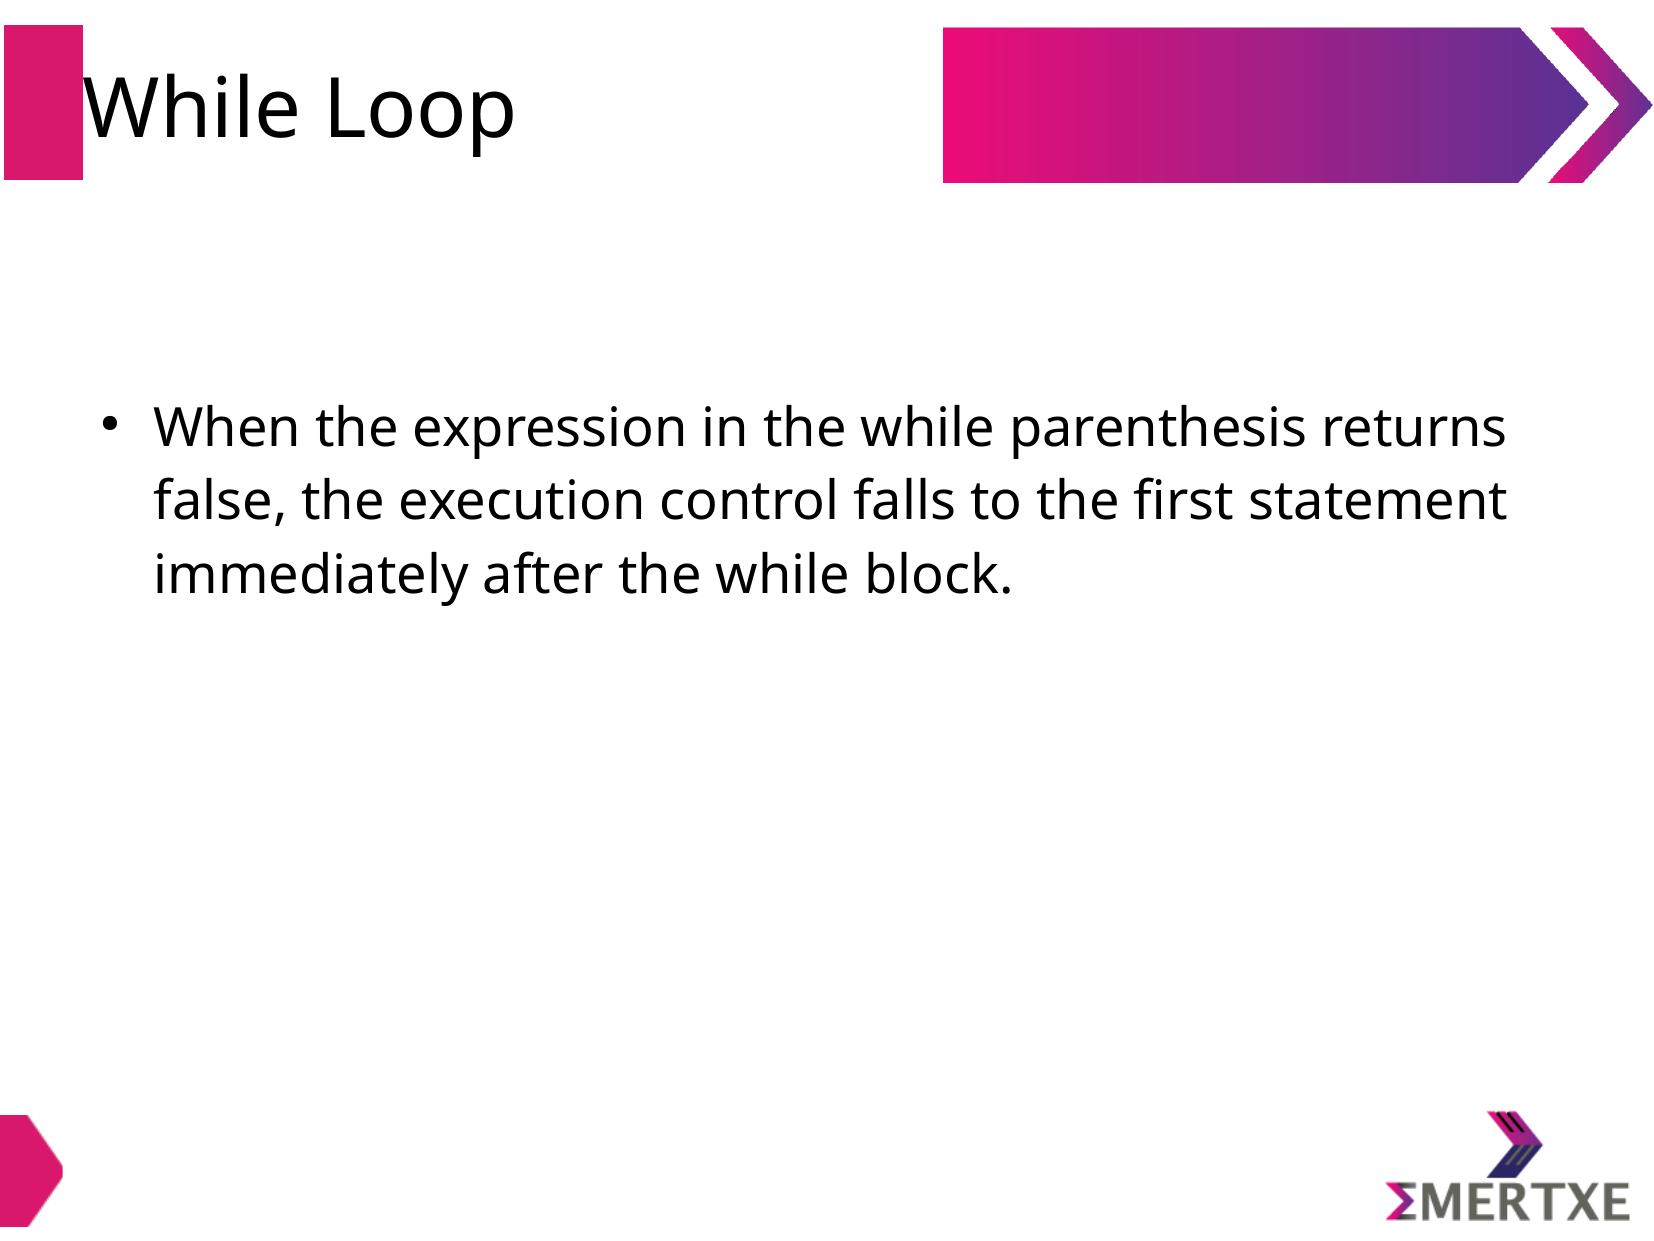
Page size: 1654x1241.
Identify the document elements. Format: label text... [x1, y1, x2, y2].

list When the expression in the while parenthesis returns false, the execution control falls to the first statement immediately after the while block. [82, 290, 1571, 1010]
picture [1385, 1107, 1631, 1221]
title While Loop [82, 2, 1571, 210]
picture [1571, 27, 1653, 183]
